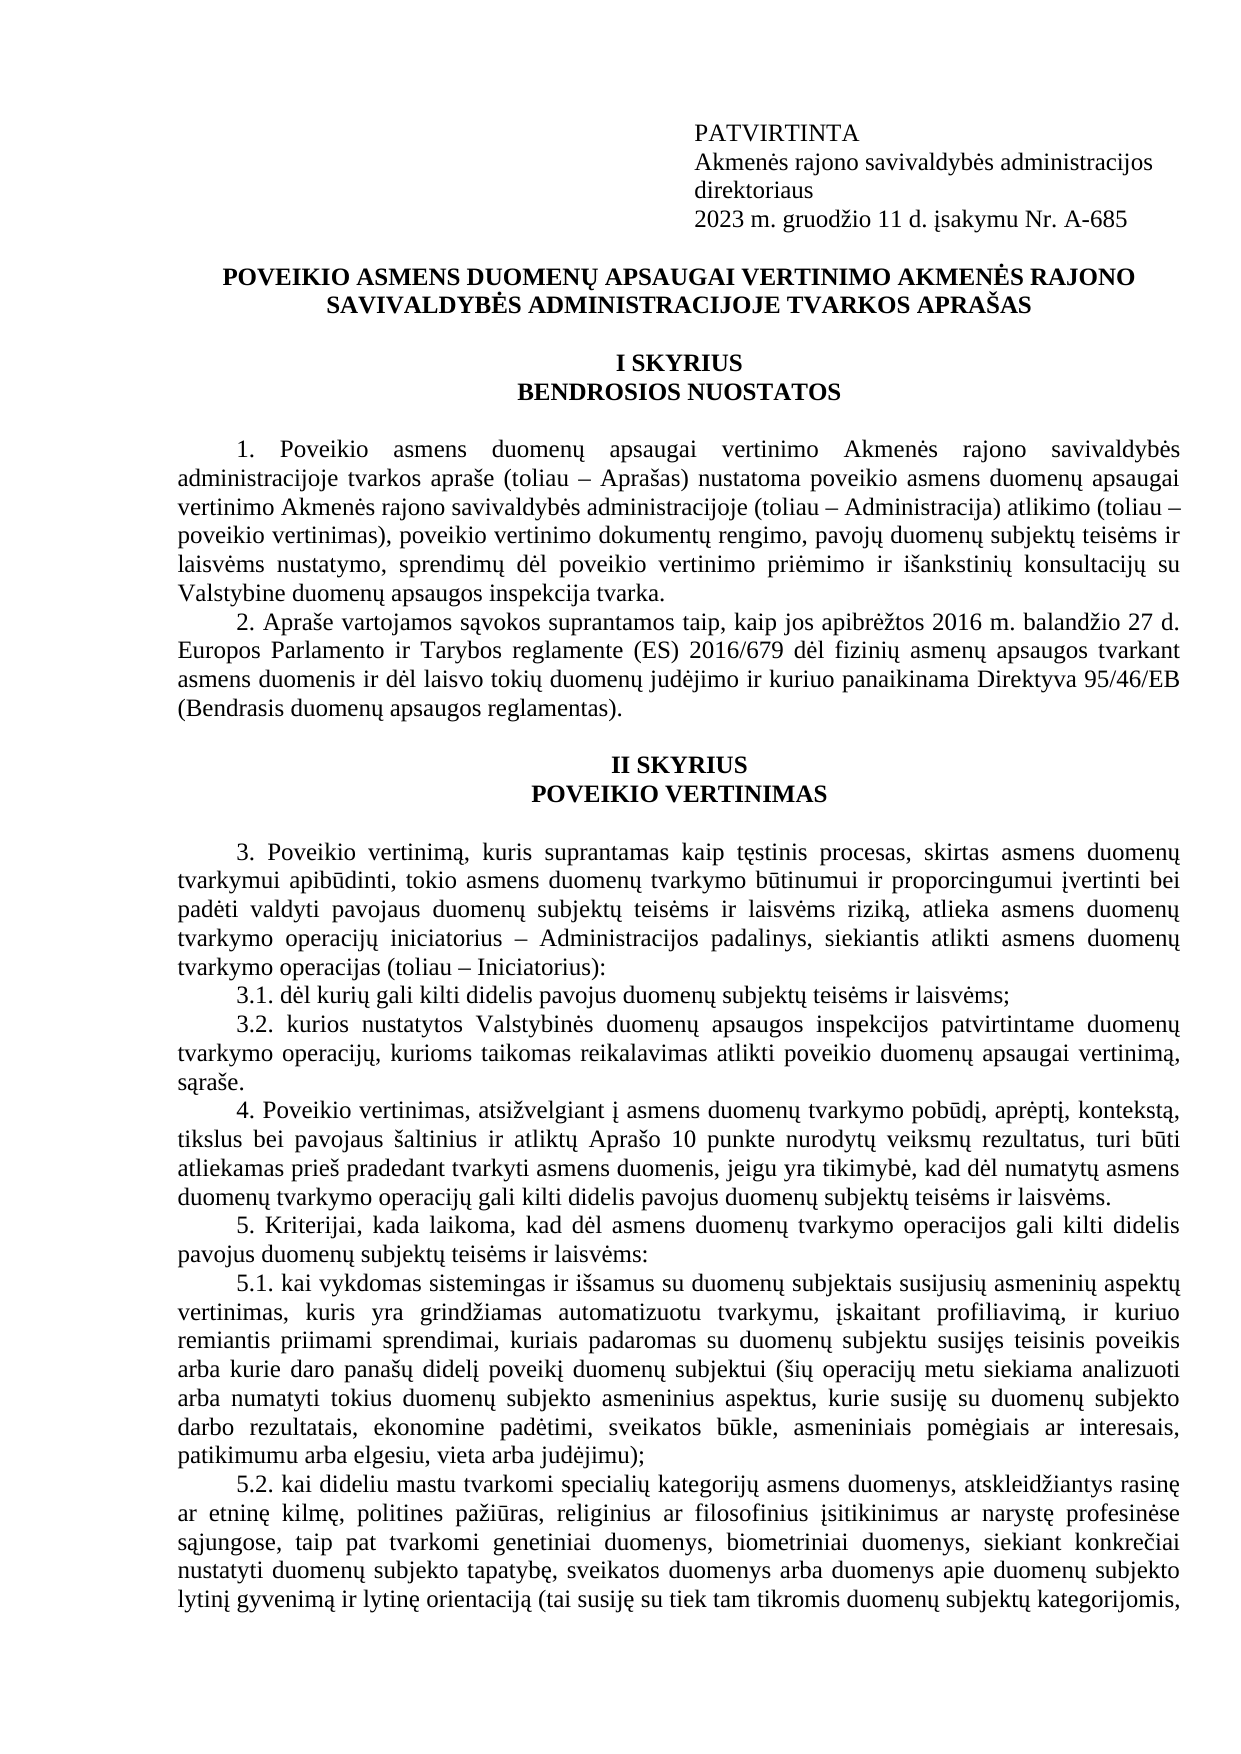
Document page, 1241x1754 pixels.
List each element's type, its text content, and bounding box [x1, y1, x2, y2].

text 2023 m. gruodžio 11 d. įsakymu Nr. A-685 [694, 204, 1181, 233]
text PATVIRTINTA [694, 118, 1181, 147]
text 4. Poveikio vertinimas, atsižvelgiant į asmens duomenų tvarkymo pobūdį, aprėptį, kontekstą, tikslus bei pavojaus šaltinius ir atliktų Aprašo 10 punkte nurodytų veiksmų rezultatus, turi būti atliekamas prieš pradedant tvarkyti asmens duomenis, jeigu yra tikimybė, kad dėl numatytų asmens duomenų tvarkymo operacijų gali kilti didelis pavojus duomenų subjektų teisėms ir laisvėms. [177, 1096, 1181, 1211]
text 3. Poveikio vertinimą, kuris suprantamas kaip tęstinis procesas, skirtas asmens duomenų tvarkymui apibūdinti, tokio asmens duomenų tvarkymo būtinumui ir proporcingumui įvertinti bei padėti valdyti pavojaus duomenų subjektų teisėms ir laisvėms riziką, atlieka asmens duomenų tvarkymo operacijų iniciatorius – Administracijos padalinys, siekiantis atlikti asmens duomenų tvarkymo operacijas (toliau – Iniciatorius): [177, 837, 1181, 981]
text POVEIKIO ASMENS DUOMENŲ APSAUGAI VERTINIMO AKMENĖS RAJONO SAVIVALDYBĖS ADMINISTRACIJOJE TVARKOS APRAŠAS [177, 262, 1181, 319]
text POVEIKIO VERTINIMAS [177, 779, 1181, 808]
text 3.2. kurios nustatytos Valstybinės duomenų apsaugos inspekcijos patvirtintame duomenų tvarkymo operacijų, kurioms taikomas reikalavimas atlikti poveikio duomenų apsaugai vertinimą, sąraše. [177, 1009, 1181, 1096]
text 3.1. dėl kurių gali kilti didelis pavojus duomenų subjektų teisėms ir laisvėms; [177, 981, 1181, 1009]
text 5.2. kai dideliu mastu tvarkomi specialių kategorijų asmens duomenys, atskleidžiantys rasinę ar etninę kilmę, politines pažiūras, religinius ar filosofinius įsitikinimus ar narystę profesinėse sąjungose, taip pat tvarkomi genetiniai duomenys, biometriniai duomenys, siekiant konkrečiai nustatyti duomenų subjekto tapatybę, sveikatos duomenys arba duomenys apie duomenų subjekto lytinį gyvenimą ir lytinę orientaciją (tai susiję su tiek tam tikromis duomenų subjektų kategorijomis, [177, 1469, 1181, 1613]
text Akmenės rajono savivaldybės administracijos direktoriaus [694, 147, 1181, 204]
text 2. Apraše vartojamos sąvokos suprantamos taip, kaip jos apibrėžtos 2016 m. balandžio 27 d. Europos Parlamento ir Tarybos reglamente (ES) 2016/679 dėl fizinių asmenų apsaugos tvarkant asmens duomenis ir dėl laisvo tokių duomenų judėjimo ir kuriuo panaikinama Direktyva 95/46/EB (Bendrasis duomenų apsaugos reglamentas). [177, 607, 1181, 722]
text I SKYRIUS [177, 348, 1181, 377]
text 5.1. kai vykdomas sistemingas ir išsamus su duomenų subjektais susijusių asmeninių aspektų vertinimas, kuris yra grindžiamas automatizuotu tvarkymu, įskaitant profiliavimą, ir kuriuo remiantis priimami sprendimai, kuriais padaromas su duomenų subjektu susijęs teisinis poveikis arba kurie daro panašų didelį poveikį duomenų subjektui (šių operacijų metu siekiama analizuoti arba numatyti tokius duomenų subjekto asmeninius aspektus, kurie susiję su duomenų subjekto darbo rezultatais, ekonomine padėtimi, sveikatos būkle, asmeniniais pomėgiais ar interesais, patikimumu arba elgesiu, vieta arba judėjimu); [177, 1268, 1181, 1469]
text 5. Kriterijai, kada laikoma, kad dėl asmens duomenų tvarkymo operacijos gali kilti didelis pavojus duomenų subjektų teisėms ir laisvėms: [177, 1211, 1181, 1268]
text 1. Poveikio asmens duomenų apsaugai vertinimo Akmenės rajono savivaldybės administracijoje tvarkos apraše (toliau – Aprašas) nustatoma poveikio asmens duomenų apsaugai vertinimo Akmenės rajono savivaldybės administracijoje (toliau – Administracija) atlikimo (toliau – poveikio vertinimas), poveikio vertinimo dokumentų rengimo, pavojų duomenų subjektų teisėms ir laisvėms nustatymo, sprendimų dėl poveikio vertinimo priėmimo ir išankstinių konsultacijų su Valstybine duomenų apsaugos inspekcija tvarka. [177, 434, 1181, 607]
text II SKYRIUS [177, 751, 1181, 779]
text BENDROSIOS NUOSTATOS [177, 377, 1181, 406]
